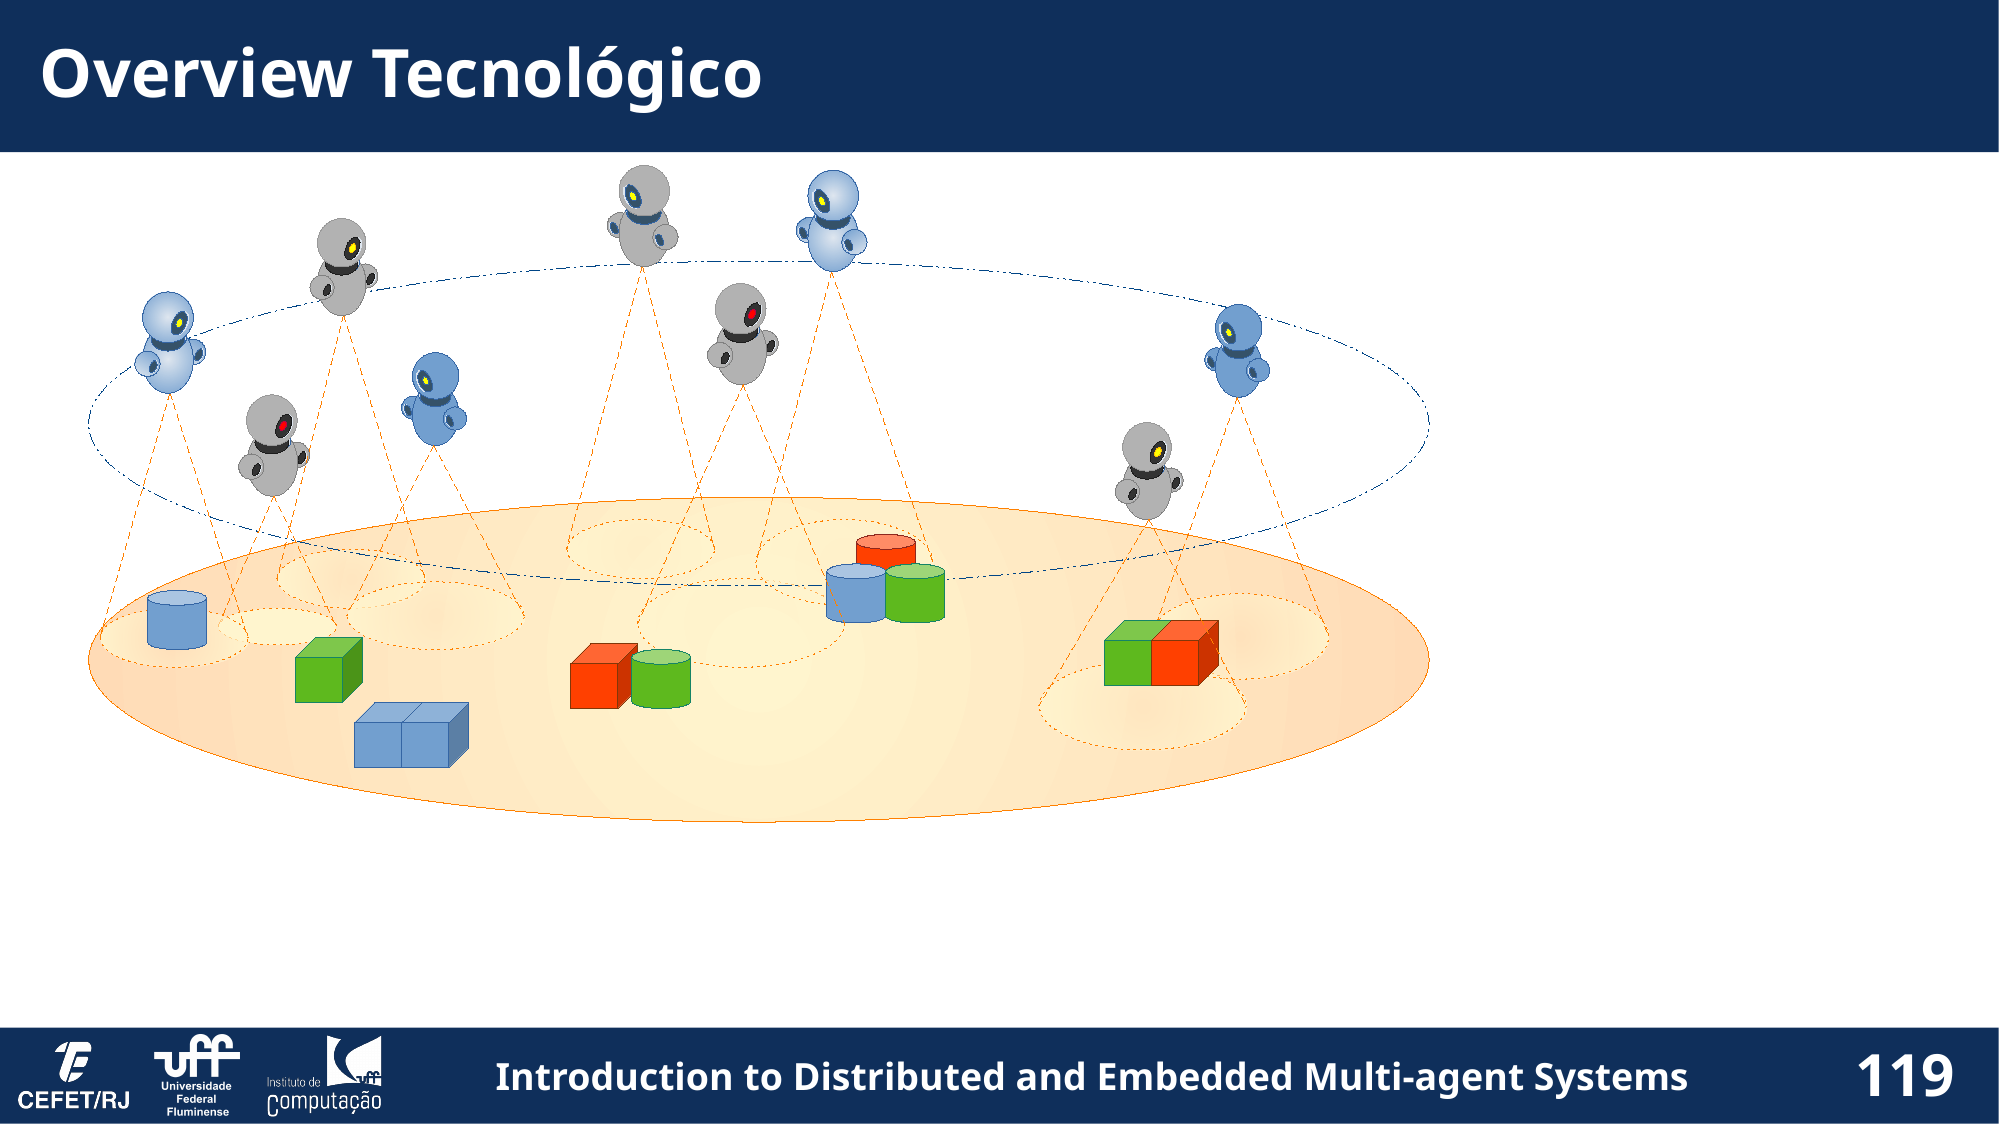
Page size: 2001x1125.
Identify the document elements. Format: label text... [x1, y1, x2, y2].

picture [153, 1033, 241, 1121]
picture [18, 1021, 129, 1125]
text_box [134, 291, 206, 394]
text_box [88, 497, 1430, 823]
text_box [1115, 422, 1184, 520]
text_box [309, 218, 378, 316]
picture [265, 1033, 383, 1117]
text_box [796, 170, 868, 272]
text_box Overview Tecnológico [25, 23, 1999, 119]
text_box [401, 352, 467, 446]
text_box [607, 165, 679, 267]
text_box [238, 394, 310, 497]
text_box [707, 283, 779, 385]
text_box [1204, 304, 1270, 398]
